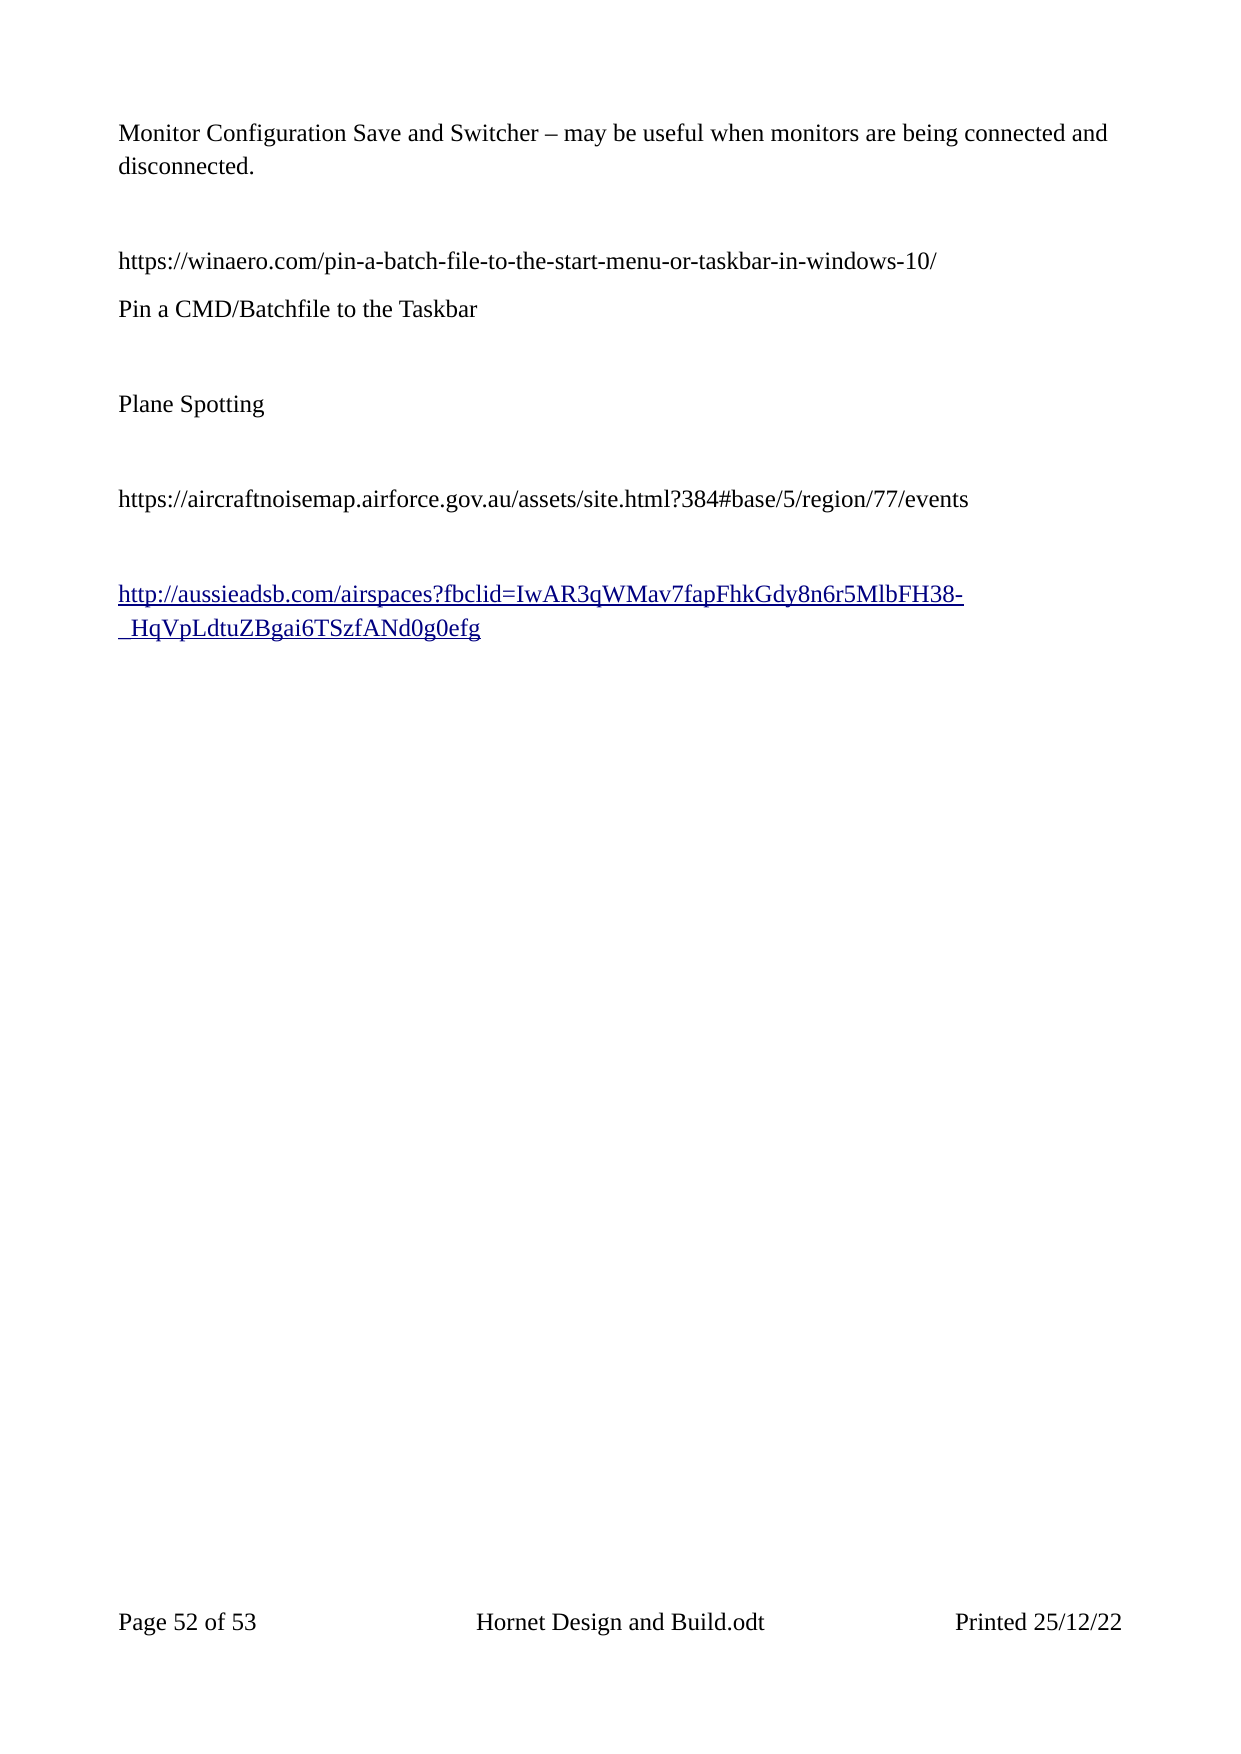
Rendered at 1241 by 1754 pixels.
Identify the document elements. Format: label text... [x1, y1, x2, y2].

text Monitor Configuration Save and Switcher – may be useful when monitors are being connected and disconnected. [118, 118, 1122, 180]
text Plane Spotting [118, 389, 1122, 418]
text https://winaero.com/pin-a-batch-file-to-the-start-menu-or-taskbar-in-windows-10/ [118, 246, 1122, 275]
text Pin a CMD/Batchfile to the Taskbar [118, 294, 1122, 323]
text http://aussieadsb.com/airspaces?fbclid=IwAR3qWMav7fapFhkGdy8n6r5MlbFH38-_HqVpLdtuZBgai6TSzfANd0g0efg [118, 579, 1122, 641]
text https://aircraftnoisemap.airforce.gov.au/assets/site.html?384#base/5/region/77/events [118, 484, 1122, 513]
